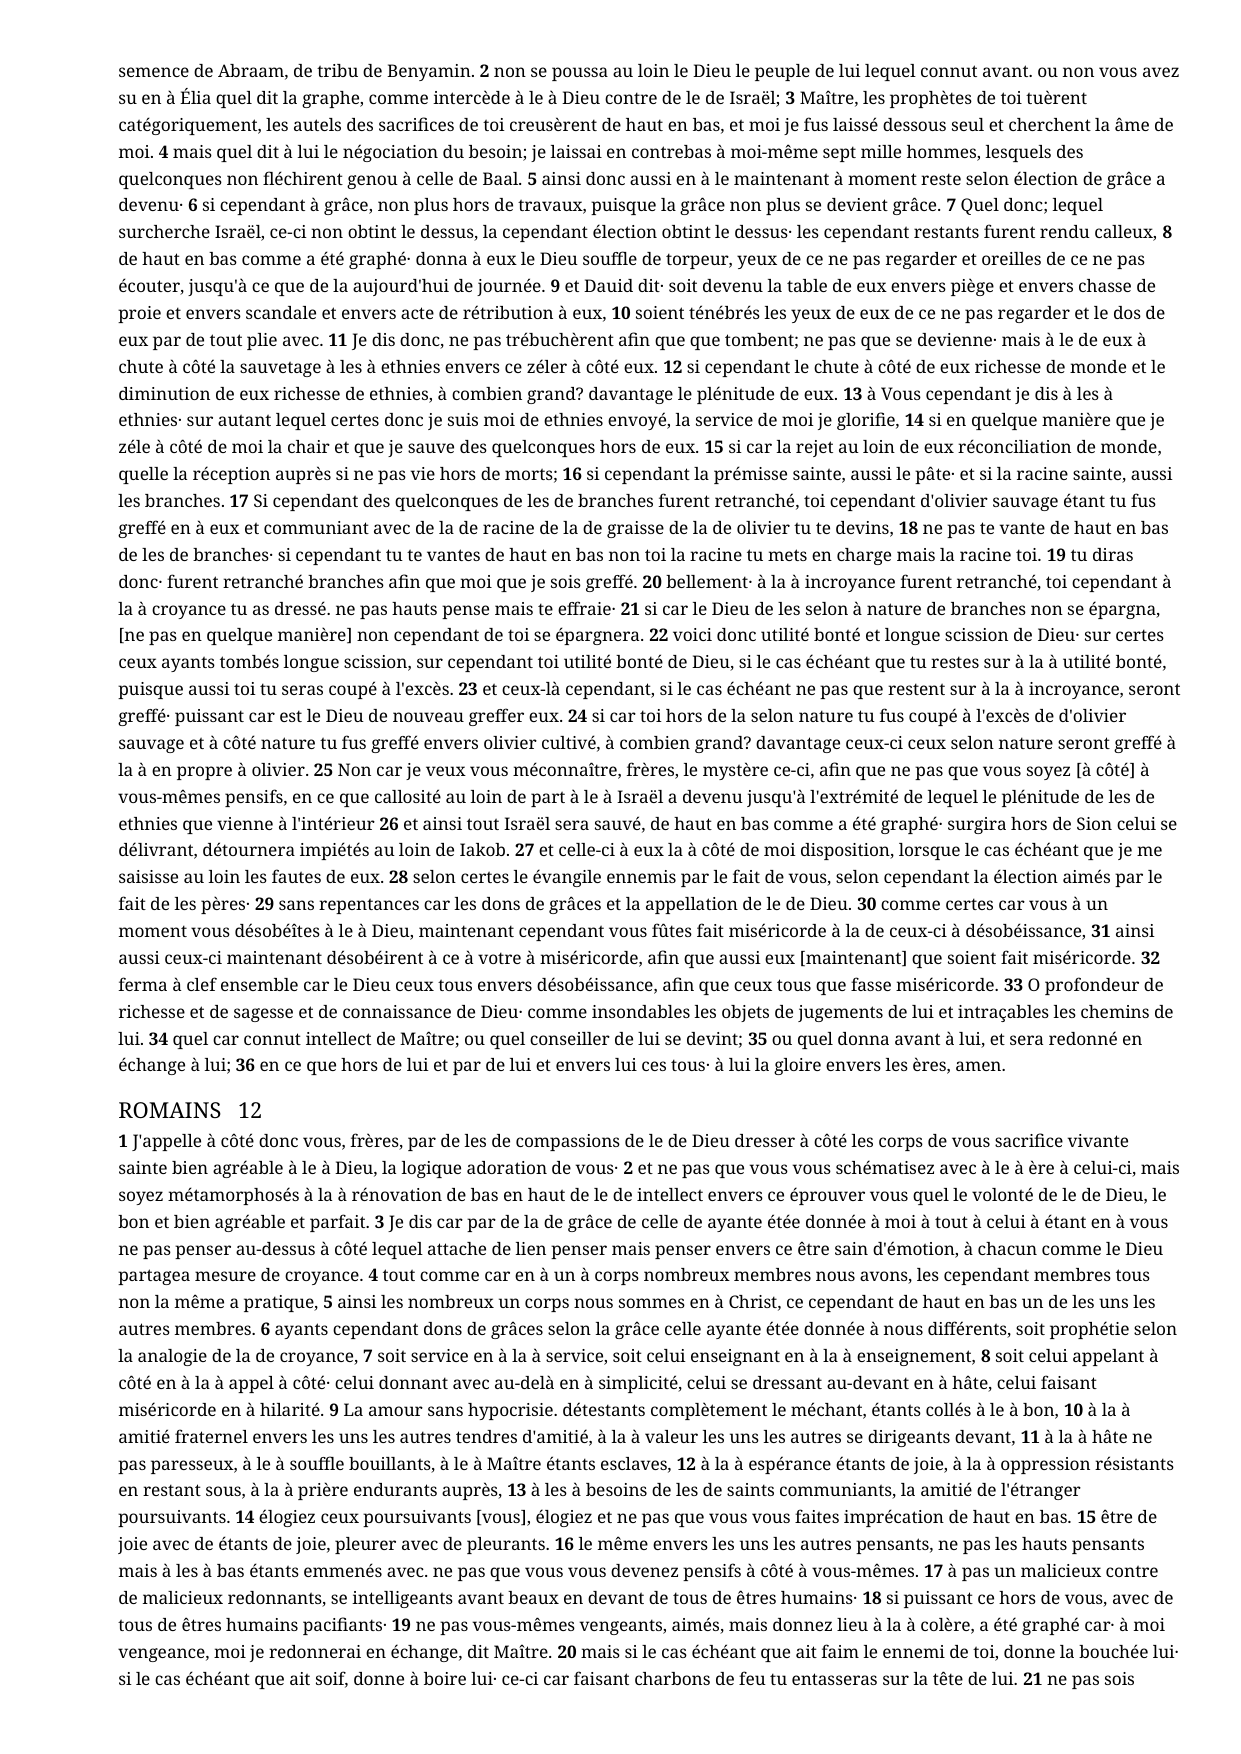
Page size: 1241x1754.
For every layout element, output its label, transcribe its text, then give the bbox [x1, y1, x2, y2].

text ROMAINS 12 [118, 1095, 1181, 1125]
text semence de Abraam, de tribu de Benyamin. 2 non se poussa au loin le Dieu le peuple de lui lequel connut avant. ou non vous avez su en à Élia quel dit la graphe, comme intercède à le à Dieu contre de le de Israël; 3 Maître, les prophètes de toi tuèrent catégoriquement, les autels des sacrifices de toi creusèrent de haut en bas, et moi je fus laissé dessous seul et cherchent la âme de moi. 4 mais quel dit à lui le négociation du besoin; je laissai en contrebas à moi-même sept mille hommes, lesquels des quelconques non fléchirent genou à celle de Baal. 5 ainsi donc aussi en à le maintenant à moment reste selon élection de grâce a devenu· 6 si cependant à grâce, non plus hors de travaux, puisque la grâce non plus se devient grâce. 7 Quel donc; lequel surcherche Israël, ce-ci non obtint le dessus, la cependant élection obtint le dessus· les cependant restants furent rendu calleux, 8 de haut en bas comme a été graphé· donna à eux le Dieu souffle de torpeur, yeux de ce ne pas regarder et oreilles de ce ne pas écouter, jusqu'à ce que de la aujourd'hui de journée. 9 et Dauid dit· soit devenu la table de eux envers piège et envers chasse de proie et envers scandale et envers acte de rétribution à eux, 10 soient ténébrés les yeux de eux de ce ne pas regarder et le dos de eux par de tout plie avec. 11 Je dis donc, ne pas trébuchèrent afin que que tombent; ne pas que se devienne· mais à le de eux à chute à côté la sauvetage à les à ethnies envers ce zéler à côté eux. 12 si cependant le chute à côté de eux richesse de monde et le diminution de eux richesse de ethnies, à combien grand? davantage le plénitude de eux. 13 à Vous cependant je dis à les à ethnies· sur autant lequel certes donc je suis moi de ethnies envoyé, la service de moi je glorifie, 14 si en quelque manière que je zéle à côté de moi la chair et que je sauve des quelconques hors de eux. 15 si car la rejet au loin de eux réconciliation de monde, quelle la réception auprès si ne pas vie hors de morts; 16 si cependant la prémisse sainte, aussi le pâte· et si la racine sainte, aussi les branches. 17 Si cependant des quelconques de les de branches furent retranché, toi cependant d'olivier sauvage étant tu fus greffé en à eux et communiant avec de la de racine de la de graisse de la de olivier tu te devins, 18 ne pas te vante de haut en bas de les de branches· si cependant tu te vantes de haut en bas non toi la racine tu mets en charge mais la racine toi. 19 tu diras donc· furent retranché branches afin que moi que je sois greffé. 20 bellement· à la à incroyance furent retranché, toi cependant à la à croyance tu as dressé. ne pas hauts pense mais te effraie· 21 si car le Dieu de les selon à nature de branches non se épargna, [ne pas en quelque manière] non cependant de toi se épargnera. 22 voici donc utilité bonté et longue scission de Dieu· sur certes ceux ayants tombés longue scission, sur cependant toi utilité bonté de Dieu, si le cas échéant que tu restes sur à la à utilité bonté, puisque aussi toi tu seras coupé à l'excès. 23 et ceux-là cependant, si le cas échéant ne pas que restent sur à la à incroyance, seront greffé· puissant car est le Dieu de nouveau greffer eux. 24 si car toi hors de la selon nature tu fus coupé à l'excès de d'olivier sauvage et à côté nature tu fus greffé envers olivier cultivé, à combien grand? davantage ceux-ci ceux selon nature seront greffé à la à en propre à olivier. 25 Non car je veux vous méconnaître, frères, le mystère ce-ci, afin que ne pas que vous soyez [à côté] à vous-mêmes pensifs, en ce que callosité au loin de part à le à Israël a devenu jusqu'à l'extrémité de lequel le plénitude de les de ethnies que vienne à l'intérieur 26 et ainsi tout Israël sera sauvé, de haut en bas comme a été graphé· surgira hors de Sion celui se délivrant, détournera impiétés au loin de Iakob. 27 et celle-ci à eux la à côté de moi disposition, lorsque le cas échéant que je me saisisse au loin les fautes de eux. 28 selon certes le évangile ennemis par le fait de vous, selon cependant la élection aimés par le fait de les pères· 29 sans repentances car les dons de grâces et la appellation de le de Dieu. 30 comme certes car vous à un moment vous désobéîtes à le à Dieu, maintenant cependant vous fûtes fait miséricorde à la de ceux-ci à désobéissance, 31 ainsi aussi ceux-ci maintenant désobéirent à ce à votre à miséricorde, afin que aussi eux [maintenant] que soient fait miséricorde. 32 ferma à clef ensemble car le Dieu ceux tous envers désobéissance, afin que ceux tous que fasse miséricorde. 33 O profondeur de richesse et de sagesse et de connaissance de Dieu· comme insondables les objets de jugements de lui et intraçables les chemins de lui. 34 quel car connut intellect de Maître; ou quel conseiller de lui se devint; 35 ou quel donna avant à lui, et sera redonné en échange à lui; 36 en ce que hors de lui et par de lui et envers lui ces tous· à lui la gloire envers les ères, amen. [118, 59, 1181, 1077]
text 1 J'appelle à côté donc vous, frères, par de les de compassions de le de Dieu dresser à côté les corps de vous sacrifice vivante sainte bien agréable à le à Dieu, la logique adoration de vous· 2 et ne pas que vous vous schématisez avec à le à ère à celui-ci, mais soyez métamorphosés à la à rénovation de bas en haut de le de intellect envers ce éprouver vous quel le volonté de le de Dieu, le bon et bien agréable et parfait. 3 Je dis car par de la de grâce de celle de ayante étée donnée à moi à tout à celui à étant en à vous ne pas penser au-dessus à côté lequel attache de lien penser mais penser envers ce être sain d'émotion, à chacun comme le Dieu partagea mesure de croyance. 4 tout comme car en à un à corps nombreux membres nous avons, les cependant membres tous non la même a pratique, 5 ainsi les nombreux un corps nous sommes en à Christ, ce cependant de haut en bas un de les uns les autres membres. 6 ayants cependant dons de grâces selon la grâce celle ayante étée donnée à nous différents, soit prophétie selon la analogie de la de croyance, 7 soit service en à la à service, soit celui enseignant en à la à enseignement, 8 soit celui appelant à côté en à la à appel à côté· celui donnant avec au-delà en à simplicité, celui se dressant au-devant en à hâte, celui faisant miséricorde en à hilarité. 9 La amour sans hypocrisie. détestants complètement le méchant, étants collés à le à bon, 10 à la à amitié fraternel envers les uns les autres tendres d'amitié, à la à valeur les uns les autres se dirigeants devant, 11 à la à hâte ne pas paresseux, à le à souffle bouillants, à le à Maître étants esclaves, 12 à la à espérance étants de joie, à la à oppression résistants en restant sous, à la à prière endurants auprès, 13 à les à besoins de les de saints communiants, la amitié de l'étranger poursuivants. 14 élogiez ceux poursuivants [vous], élogiez et ne pas que vous vous faites imprécation de haut en bas. 15 être de joie avec de étants de joie, pleurer avec de pleurants. 16 le même envers les uns les autres pensants, ne pas les hauts pensants mais à les à bas étants emmenés avec. ne pas que vous vous devenez pensifs à côté à vous-mêmes. 17 à pas un malicieux contre de malicieux redonnants, se intelligeants avant beaux en devant de tous de êtres humains· 18 si puissant ce hors de vous, avec de tous de êtres humains pacifiants· 19 ne pas vous-mêmes vengeants, aimés, mais donnez lieu à la à colère, a été graphé car· à moi vengeance, moi je redonnerai en échange, dit Maître. 20 mais si le cas échéant que ait faim le ennemi de toi, donne la bouchée lui· si le cas échéant que ait soif, donne à boire lui· ce-ci car faisant charbons de feu tu entasseras sur la tête de lui. 21 ne pas sois [118, 1129, 1181, 1690]
